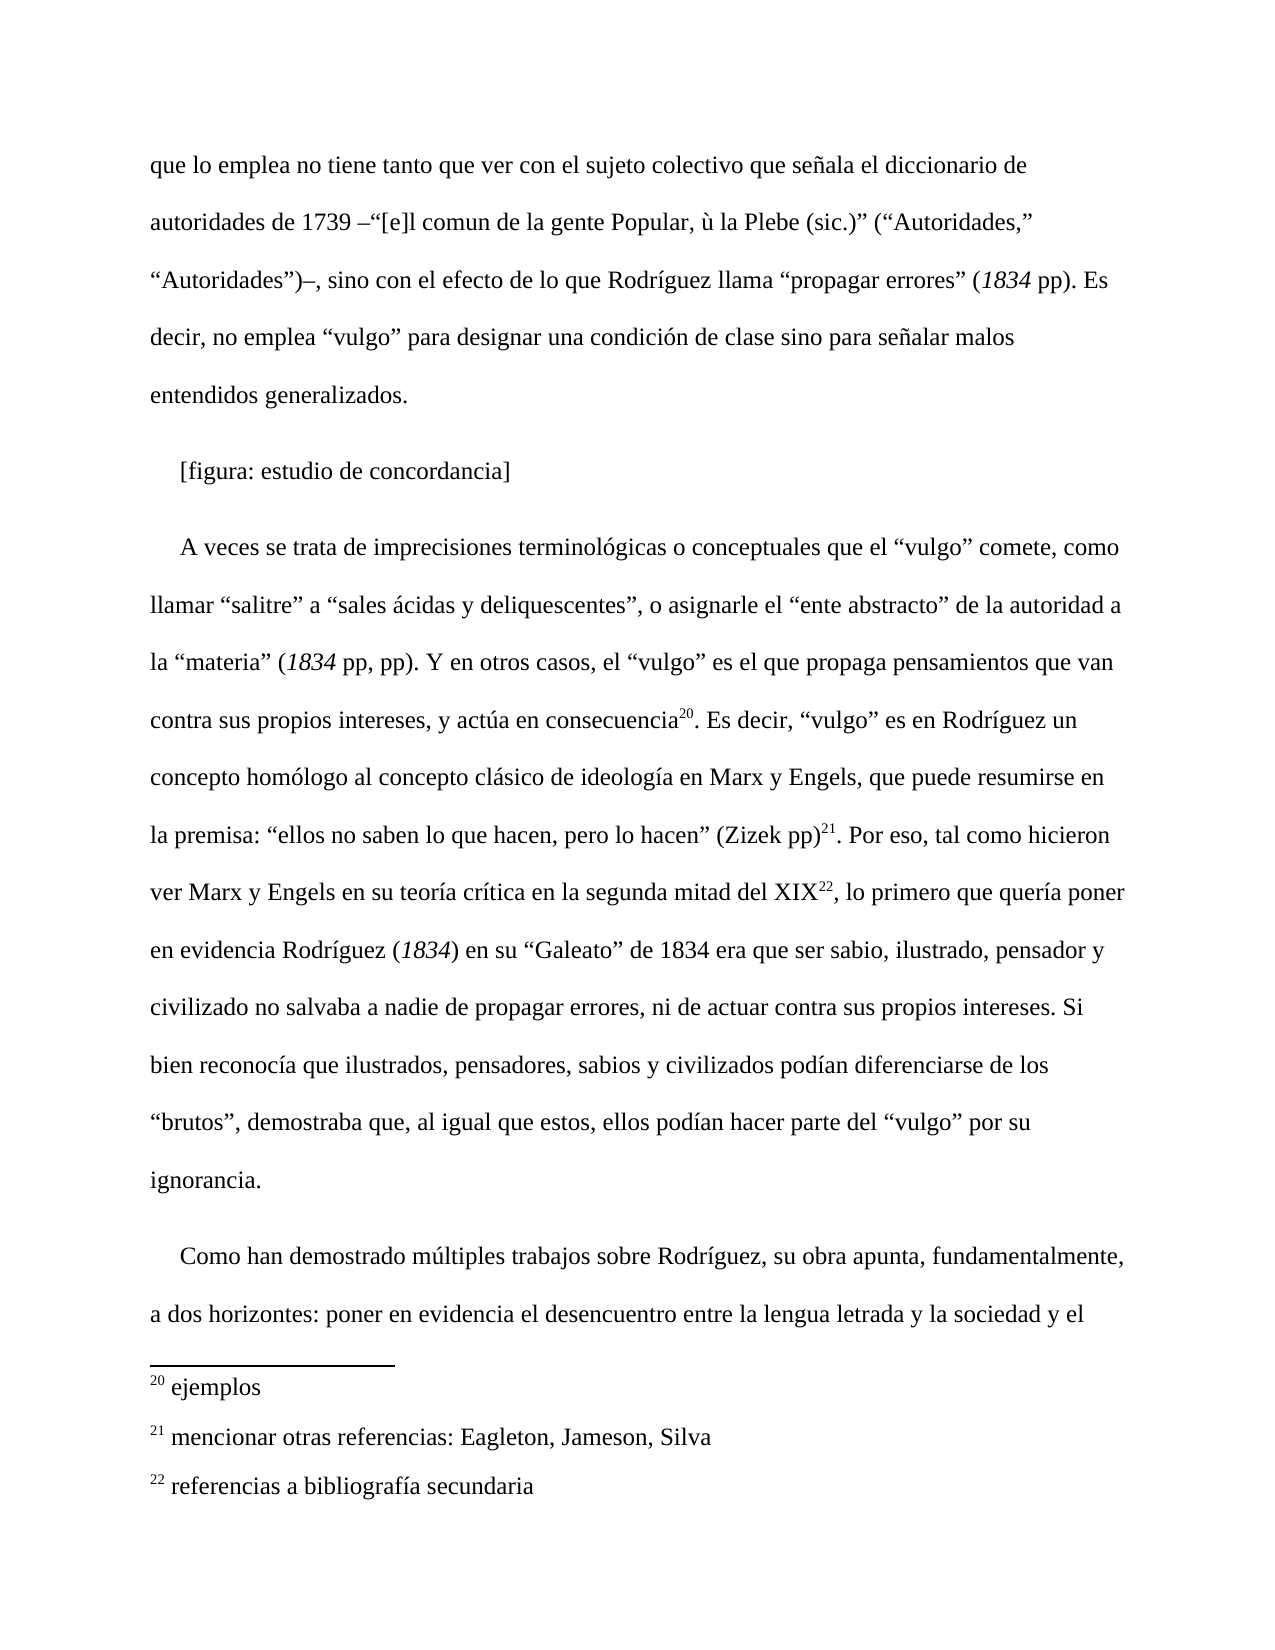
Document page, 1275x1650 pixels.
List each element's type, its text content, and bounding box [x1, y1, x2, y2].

text que lo emplea no tiene tanto que ver con el sujeto colectivo que señala el diccionario de autoridades de 1739 –“[e]l comun de la gente Popular, ù la Plebe (sic.)” (“Autoridades,” “Autoridades”)–, sino con el efecto de lo que Rodríguez llama “propagar errores” (1834 pp). Es decir, no emplea “vulgo” para designar una condición de clase sino para señalar malos entendidos generalizados. [150, 150, 1125, 409]
text [figura: estudio de concordancia] [150, 456, 1125, 485]
text ejemplos [150, 1372, 1125, 1401]
text Como han demostrado múltiples trabajos sobre Rodríguez, su obra apunta, fundamentalmente, a dos horizontes: poner en evidencia el desencuentro entre la lengua letrada y la sociedad y el [150, 1241, 1125, 1327]
text referencias a bibliografía secundaria [150, 1471, 1125, 1500]
text A veces se trata de imprecisiones terminológicas o conceptuales que el “vulgo” comete, como llamar “salitre” a “sales ácidas y deliquescentes”, o asignarle el “ente abstracto” de la autoridad a la “materia” (1834 pp, pp). Y en otros casos, el “vulgo” es el que propaga pensamientos que van contra sus propios intereses, y actúa en consecuencia. Es decir, “vulgo” es en Rodríguez un concepto homólogo al concepto clásico de ideología en Marx y Engels, que puede resumirse en la premisa: “ellos no saben lo que hacen, pero lo hacen” (Zizek pp). Por eso, tal como hicieron ver Marx y Engels en su teoría crítica en la segunda mitad del XIX, lo primero que quería poner en evidencia Rodríguez (1834) en su “Galeato” de 1834 era que ser sabio, ilustrado, pensador y civilizado no salvaba a nadie de propagar errores, ni de actuar contra sus propios intereses. Si bien reconocía que ilustrados, pensadores, sabios y civilizados podían diferenciarse de los “brutos”, demostraba que, al igual que estos, ellos podían hacer parte del “vulgo” por su ignorancia. [150, 532, 1125, 1194]
text mencionar otras referencias: Eagleton, Jameson, Silva [150, 1422, 1125, 1450]
